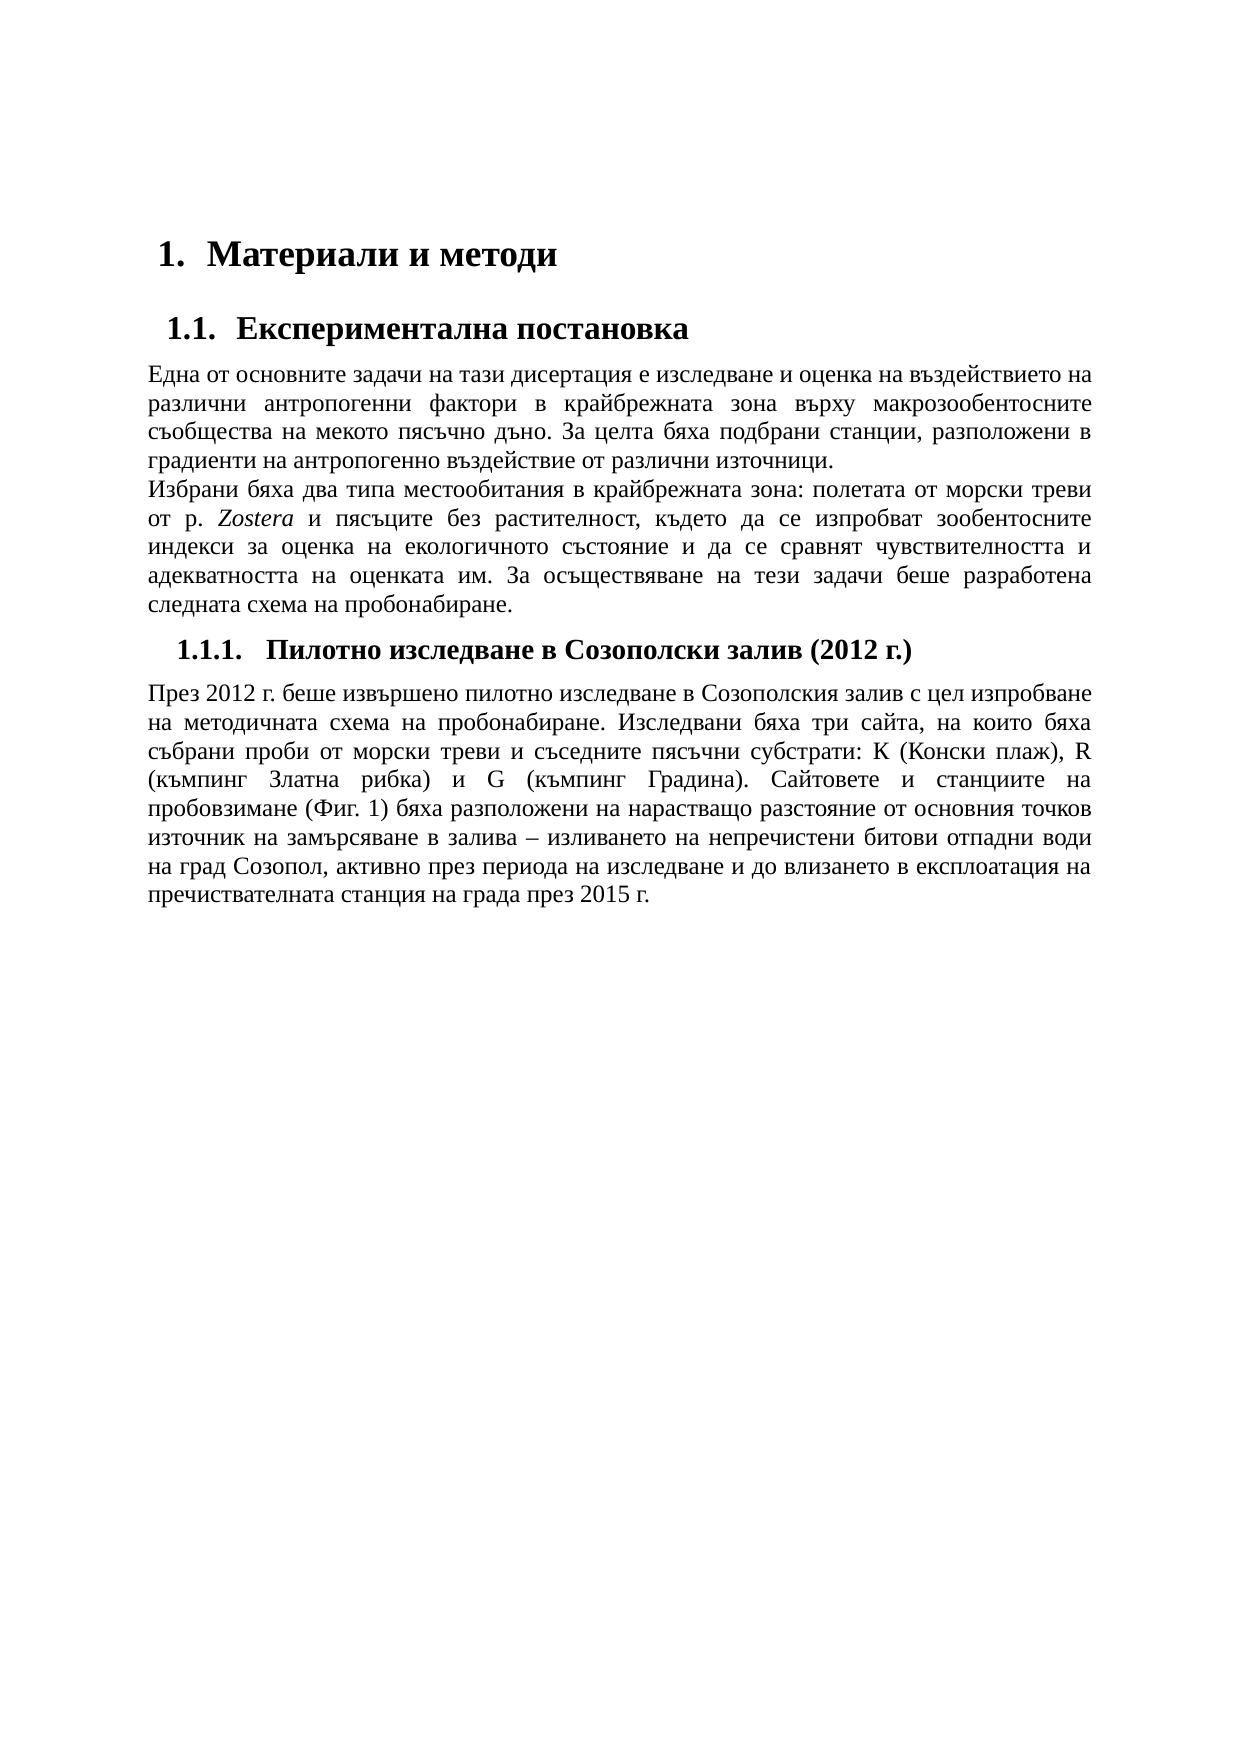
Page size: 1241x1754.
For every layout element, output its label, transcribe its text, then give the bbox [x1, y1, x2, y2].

subtitle Експериментална постановка [224, 308, 1093, 346]
subtitle Пилотно изследване в Созополски залив (2012 г.) [242, 632, 1093, 666]
subtitle Материали и методи [185, 232, 1093, 275]
text Една от основните задачи на тази дисертация е изследване и оценка на въздействието на различни антропогенни фактори в крайбрежната зона върху макрозообентосните съобщества на мекото пясъчно дъно. За целта бяха подбрани станции, разположени в градиенти на антропогенно въздействие от различни източници. [148, 359, 1093, 474]
text Избрани бяха два типа местообитания в крайбрежната зона: полетата от морски треви от р. Zostera и пясъците без растителност, където да се изпробват зообентосните индекси за оценка на екологичното състояние и да се сравнят чувствителността и адекватността на оценката им. За осъществяване на тези задачи беше разработена следната схема на пробонабиране. [148, 474, 1093, 618]
text През 2012 г. беше извършено пилотно изследване в Созополския залив с цел изпробване на методичната схема на пробонабиране. Изследвани бяха три сайта, на които бяха събрани проби от морски треви и съседните пясъчни субстрати: К (Конски плаж), R (къмпинг Златна рибка) и G (къмпинг Градина). Сайтовете и станциите на пробовзимане (Фиг. 1) бяха разположени на нарастващо разстояние от основния точков източник на замърсяване в залива – изливането на непречистени битови отпадни води на град Созопол, активно през периода на изследване и до влизането в експлоатация на пречиствателната станция на града през 2015 г. [148, 678, 1093, 908]
